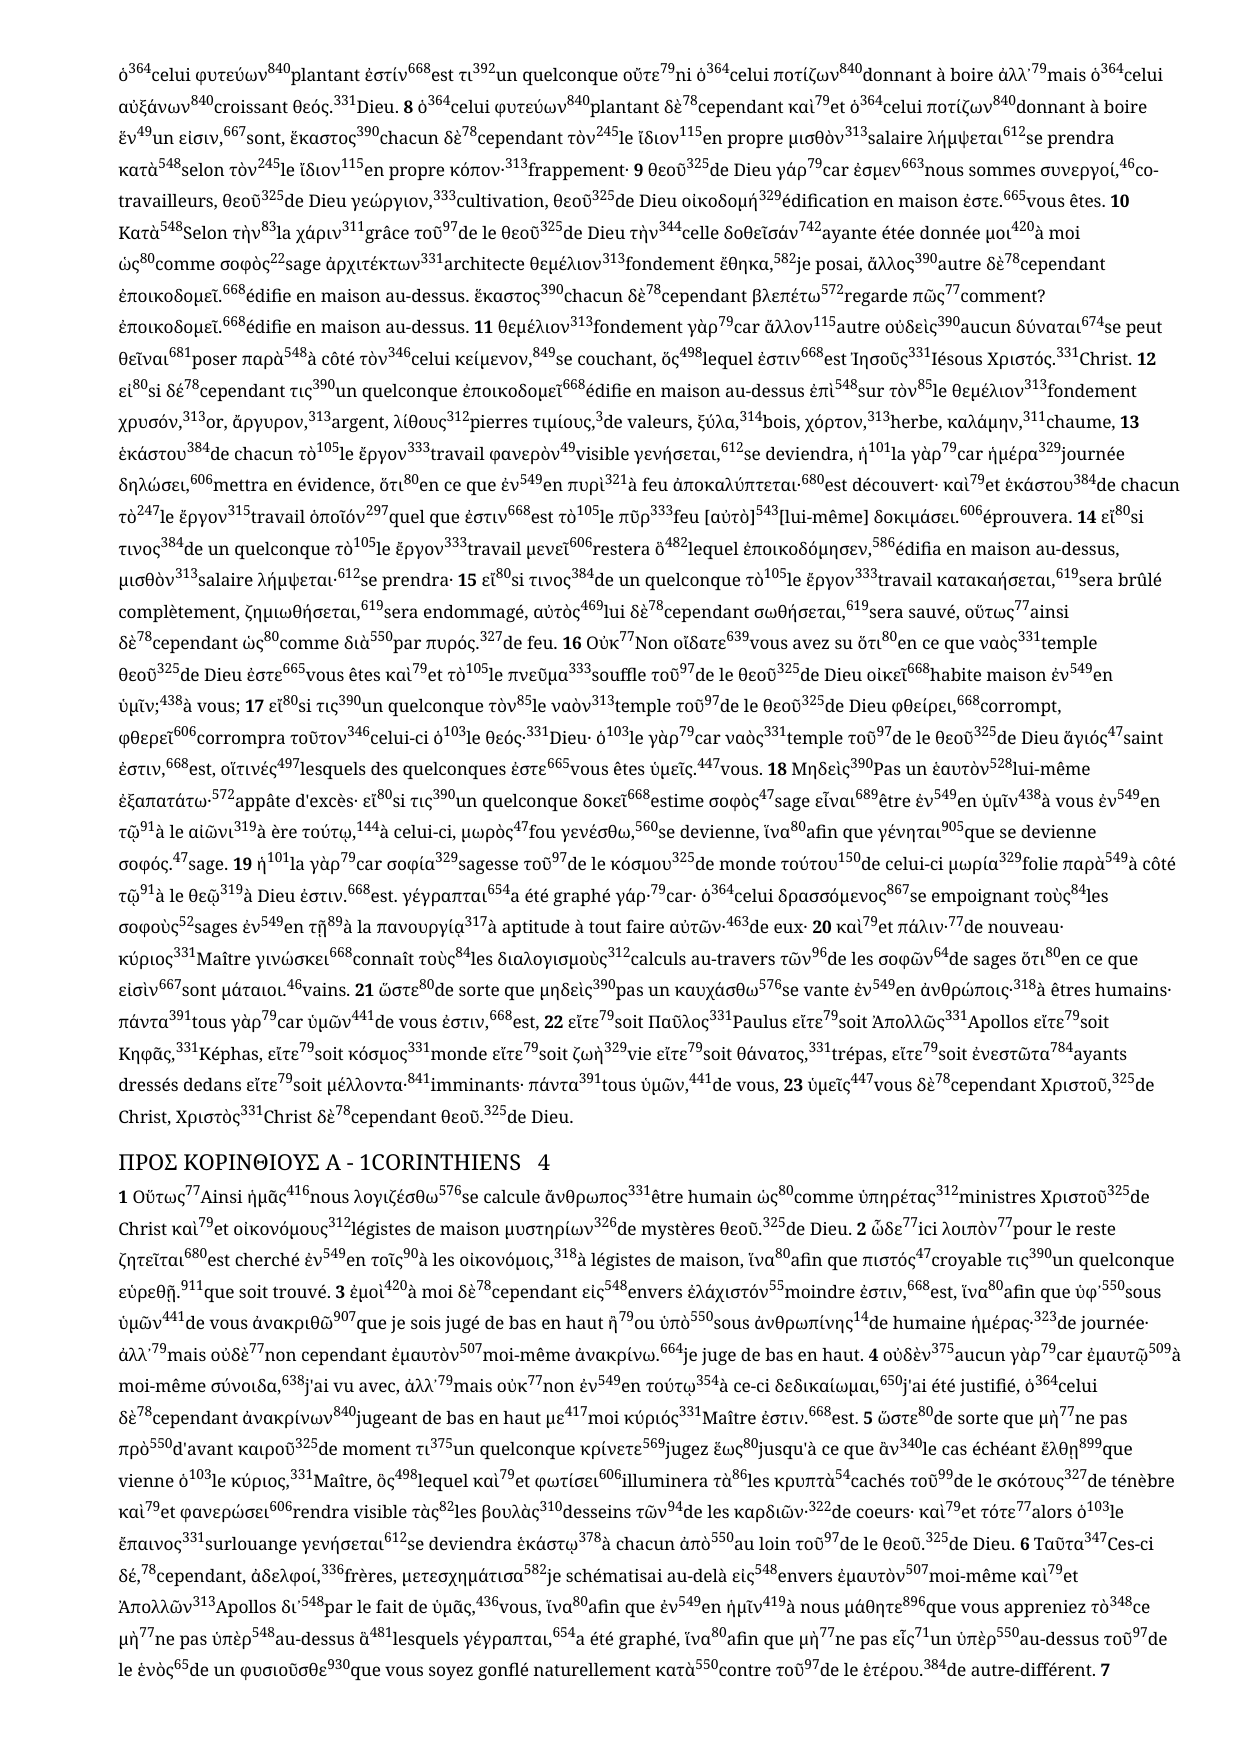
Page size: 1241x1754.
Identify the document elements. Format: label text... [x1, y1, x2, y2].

text 1 Κἀγώ,431Et moi, ἀδελφοί,336frères, οὐκ77non ἠδυνήθην596je fus pu λαλῆσαι681bavarder ὑμῖν438à vous ὡς80comme πνευματικοῖς58à souffliques ἀλλ᾽79mais ὡς80comme σαρκίνοις,58à charnus, ὡς80comme νηπίοις58à infantiles ἐν549en Χριστῷ.319à Christ. 2 γάλα315lait ὑμᾶς436vous ἐπότισα,582je donnai à boire, οὐ77non βρῶμα·315aliment· οὔπω77non encore γὰρ79car ἐδύνασθε.628vous vous pouviez. ἀλλ᾽79mais οὐδὲ77non cependant ἔτι77encore νῦν77maintenant δύνασθε,671vous vous pouvez, 3 ἔτι77encore γὰρ79car σαρκικοί46charnels ἐστε.665vous êtes. ὅπου80là où γὰρ79car ἐν549en ὑμῖν438à vous ζῆλος331zèle καὶ79et ἔρις,329discorde, οὐχὶ340non pas σαρκικοί46charnels ἐστε665vous êtes καὶ79et κατὰ548selon ἄνθρωπον313être humain περιπατεῖτε;665vous piétinez autour; 4 ὅταν80lorsque le cas échéant γὰρ79car λέγῃ921que dise τις·390un quelconque· ἐγὼ431moi μέν79certes εἰμι664je suis Παύλου,325de Paulus, ἕτερος390autre-différent δέ·78cependant· ἐγὼ431moi Ἀπολλῶ,325de Apollos, οὐκ340non ἄνθρωποί330êtres humains ἐστε;665vous êtes; 5 Τί412Quel οὖν79donc ἐστιν668est Ἀπολλῶς;331Apollos; τί412quel δέ78cependant ἐστιν668est Παῦλος;331Paulus; διάκονοι330serviteurs δι᾽550par ὧν491de lesquels ἐπιστεύσατε,583vous crûtes, καὶ77aussi ἑκάστῳ378à chacun ὡς80comme ὁ103le κύριος331Maître ἔδωκεν.586donna. 6 ἐγὼ431moi ἐφύτευσα,582je plantai, Ἀπολλῶς331Apollos ἐπότισεν,586donna à boire, ἀλλ᾽79mais ὁ103le θεὸς331Dieu ηὔξανεν·625croissait· 7 ὥστε80de sorte que οὔτε79ni ὁ364celui φυτεύων840plantant ἐστίν668est τι392un quelconque οὔτε79ni ὁ364celui ποτίζων840donnant à boire ἀλλ᾽79mais ὁ364celui αὐξάνων840croissant θεός.331Dieu. 8 ὁ364celui φυτεύων840plantant δὲ78cependant καὶ79et ὁ364celui ποτίζων840donnant à boire ἕν49un εἰσιν,667sont, ἕκαστος390chacun δὲ78cependant τὸν245le ἴδιον115en propre μισθὸν313salaire λήμψεται612se prendra κατὰ548selon τὸν245le ἴδιον115en propre κόπον·313frappement· 9 θεοῦ325de Dieu γάρ79car ἐσμεν663nous sommes συνεργοί,46co-travailleurs, θεοῦ325de Dieu γεώργιον,333cultivation, θεοῦ325de Dieu οἰκοδομή329édification en maison ἐστε.665vous êtes. 10 Κατὰ548Selon τὴν83la χάριν311grâce τοῦ97de le θεοῦ325de Dieu τὴν344celle δοθεῖσάν742ayante étée donnée μοι420à moi ὡς80comme σοφὸς22sage ἀρχιτέκτων331architecte θεμέλιον313fondement ἔθηκα,582je posai, ἄλλος390autre δὲ78cependant ἐποικοδομεῖ.668édifie en maison au-dessus. ἕκαστος390chacun δὲ78cependant βλεπέτω572regarde πῶς77comment? ἐποικοδομεῖ.668édifie en maison au-dessus. 11 θεμέλιον313fondement γὰρ79car ἄλλον115autre οὐδεὶς390aucun δύναται674se peut θεῖναι681poser παρὰ548à côté τὸν346celui κείμενον,849se couchant, ὅς498lequel ἐστιν668est Ἰησοῦς331Iésous Χριστός.331Christ. 12 εἰ80si δέ78cependant τις390un quelconque ἐποικοδομεῖ668édifie en maison au-dessus ἐπὶ548sur τὸν85le θεμέλιον313fondement χρυσόν,313or, ἄργυρον,313argent, λίθους312pierres τιμίους,3de valeurs, ξύλα,314bois, χόρτον,313herbe, καλάμην,311chaume, 13 ἑκάστου384de chacun τὸ105le ἔργον333travail φανερὸν49visible γενήσεται,612se deviendra, ἡ101la γὰρ79car ἡμέρα329journée δηλώσει,606mettra en évidence, ὅτι80en ce que ἐν549en πυρὶ321à feu ἀποκαλύπτεται·680est découvert· καὶ79et ἑκάστου384de chacun τὸ247le ἔργον315travail ὁποῖόν297quel que ἐστιν668est τὸ105le πῦρ333feu [αὐτὸ]543[lui-même] δοκιμάσει.606éprouvera. 14 εἴ80si τινος384de un quelconque τὸ105le ἔργον333travail μενεῖ606restera ὃ482lequel ἐποικοδόμησεν,586édifia en maison au-dessus, μισθὸν313salaire λήμψεται·612se prendra· 15 εἴ80si τινος384de un quelconque τὸ105le ἔργον333travail κατακαήσεται,619sera brûlé complètement, ζημιωθήσεται,619sera endommagé, αὐτὸς469lui δὲ78cependant σωθήσεται,619sera sauvé, οὕτως77ainsi δὲ78cependant ὡς80comme διὰ550par πυρός.327de feu. 16 Οὐκ77Non οἴδατε639vous avez su ὅτι80en ce que ναὸς331temple θεοῦ325de Dieu ἐστε665vous êtes καὶ79et τὸ105le πνεῦμα333souffle τοῦ97de le θεοῦ325de Dieu οἰκεῖ668habite maison ἐν549en ὑμῖν;438à vous; 17 εἴ80si τις390un quelconque τὸν85le ναὸν313temple τοῦ97de le θεοῦ325de Dieu φθείρει,668corrompt, φθερεῖ606corrompra τοῦτον346celui-ci ὁ103le θεός·331Dieu· ὁ103le γὰρ79car ναὸς331temple τοῦ97de le θεοῦ325de Dieu ἅγιός47saint ἐστιν,668est, οἵτινές497lesquels des quelconques ἐστε665vous êtes ὑμεῖς.447vous. 18 Μηδεὶς390Pas un ἑαυτὸν528lui-même ἐξαπατάτω·572appâte d'excès· εἴ80si τις390un quelconque δοκεῖ668estime σοφὸς47sage εἶναι689être ἐν549en ὑμῖν438à vous ἐν549en τῷ91à le αἰῶνι319à ère τούτῳ,144à celui-ci, μωρὸς47fou γενέσθω,560se devienne, ἵνα80afin que γένηται905que se devienne σοφός.47sage. 19 ἡ101la γὰρ79car σοφία329sagesse τοῦ97de le κόσμου325de monde τούτου150de celui-ci μωρία329folie παρὰ549à côté τῷ91à le θεῷ319à Dieu ἐστιν.668est. γέγραπται654a été graphé γάρ·79car· ὁ364celui δρασσόμενος867se empoignant τοὺς84les σοφοὺς52sages ἐν549en τῇ89à la πανουργίᾳ317à aptitude à tout faire αὐτῶν·463de eux· 20 καὶ79et πάλιν·77de nouveau· κύριος331Maître γινώσκει668connaît τοὺς84les διαλογισμοὺς312calculs au-travers τῶν96de les σοφῶν64de sages ὅτι80en ce que εἰσὶν667sont μάταιοι.46vains. 21 ὥστε80de sorte que μηδεὶς390pas un καυχάσθω576se vante ἐν549en ἀνθρώποις·318à êtres humains· πάντα391tous γὰρ79car ὑμῶν441de vous ἐστιν,668est, 22 εἴτε79soit Παῦλος331Paulus εἴτε79soit Ἀπολλῶς331Apollos εἴτε79soit Κηφᾶς,331Képhas, εἴτε79soit κόσμος331monde εἴτε79soit ζωὴ329vie εἴτε79soit θάνατος,331trépas, εἴτε79soit ἐνεστῶτα784ayants dressés dedans εἴτε79soit μέλλοντα·841imminants· πάντα391tous ὑμῶν,441de vous, 23 ὑμεῖς447vous δὲ78cependant Χριστοῦ,325de Christ, Χριστὸς331Christ δὲ78cependant θεοῦ.325de Dieu. [118, 59, 1181, 1128]
text 1 Οὕτως77Ainsi ἡμᾶς416nous λογιζέσθω576se calcule ἄνθρωπος331être humain ὡς80comme ὑπηρέτας312ministres Χριστοῦ325de Christ καὶ79et οἰκονόμους312légistes de maison μυστηρίων326de mystères θεοῦ.325de Dieu. 2 ὧδε77ici λοιπὸν77pour le reste ζητεῖται680est cherché ἐν549en τοῖς90à les οἰκονόμοις,318à légistes de maison, ἵνα80afin que πιστός47croyable τις390un quelconque εὑρεθῇ.911que soit trouvé. 3 ἐμοὶ420à moi δὲ78cependant εἰς548envers ἐλάχιστόν55moindre ἐστιν,668est, ἵνα80afin que ὑφ᾽550sous ὑμῶν441de vous ἀνακριθῶ907que je sois jugé de bas en haut ἢ79ou ὑπὸ550sous ἀνθρωπίνης14de humaine ἡμέρας·323de journée· ἀλλ᾽79mais οὐδὲ77non cependant ἐμαυτὸν507moi-même ἀνακρίνω.664je juge de bas en haut. 4 οὐδὲν375aucun γὰρ79car ἐμαυτῷ509à moi-même σύνοιδα,638j'ai vu avec, ἀλλ᾽79mais οὐκ77non ἐν549en τούτῳ354à ce-ci δεδικαίωμαι,650j'ai été justifié, ὁ364celui δὲ78cependant ἀνακρίνων840jugeant de bas en haut με417moi κύριός331Maître ἐστιν.668est. 5 ὥστε80de sorte que μὴ77ne pas πρὸ550d'avant καιροῦ325de moment τι375un quelconque κρίνετε569jugez ἕως80jusqu'à ce que ἂν340le cas échéant ἔλθῃ899que vienne ὁ103le κύριος,331Maître, ὃς498lequel καὶ79et φωτίσει606illuminera τὰ86les κρυπτὰ54cachés τοῦ99de le σκότους327de ténèbre καὶ79et φανερώσει606rendra visible τὰς82les βουλὰς310desseins τῶν94de les καρδιῶν·322de coeurs· καὶ79et τότε77alors ὁ103le ἔπαινος331surlouange γενήσεται612se deviendra ἑκάστῳ378à chacun ἀπὸ550au loin τοῦ97de le θεοῦ.325de Dieu. 6 Ταῦτα347Ces-ci δέ,78cependant, ἀδελφοί,336frères, μετεσχημάτισα582je schématisai au-delà εἰς548envers ἐμαυτὸν507moi-même καὶ79et Ἀπολλῶν313Apollos δι᾽548par le fait de ὑμᾶς,436vous, ἵνα80afin que ἐν549en ἡμῖν419à nous μάθητε896que vous appreniez τὸ348ce μὴ77ne pas ὑπὲρ548au-dessus ἃ481lesquels γέγραπται,654a été graphé, ἵνα80afin que μὴ77ne pas εἷς71un ὑπὲρ550au-dessus τοῦ97de le ἑνὸς65de un φυσιοῦσθε930que vous soyez gonflé naturellement κατὰ550contre τοῦ97de le ἑτέρου.384de autre-différent. 7 τίς410quel γάρ79car σε437toi διακρίνει;668juge à travers; τί399quel δὲ78cependant ἔχεις666tu as ὃ482lequel οὐκ77non ἔλαβες;584tu pris; εἰ80si δὲ78cependant καὶ77aussi ἔλαβες,584tu pris, τί399quel καυχᾶσαι672tu te vantes ὡς80comme μὴ77ne pas λαβών;721ayant pris; 8 ἤδη77déjà κεκορεσμένοι812ayants étés rassasiés ἐστέ,665vous êtes, ἤδη77déjà ἐπλουτήσατε,583vous fûtes riche, χωρὶς552séparément ἡμῶν423de nous ἐβασιλεύσατε·583vous fûtes rois· καὶ79et ὄφελόν340dûment γε340du moins ἐβασιλεύσατε,583vous fûtes rois, ἵνα80afin que καὶ77aussi ἡμεῖς430nous ὑμῖν438à vous συμβασιλεύσωμεν.894que nous soyons rois ensemble. 9 δοκῶ664j'estime γάρ,79car, ὁ103le θεὸς331Dieu ἡμᾶς416nous τοὺς84les ἀποστόλους312envoyés ἐσχάτους52derniers ἀπέδειξεν586montra loin ὡς80comme ἐπιθανατίους,52sur-trépassés, ὅτι80en ce que θέατρον333théâtre ἐγενήθημεν595nous fûmes devenu τῷ91à le κόσμῳ319à monde καὶ79et ἀγγέλοις318à messagers καὶ79et ἀνθρώποις.318à êtres humains. 10 ἡμεῖς430nous μωροὶ46fous διὰ548par le fait de Χριστόν,313Christ, ὑμεῖς447vous δὲ78cependant φρόνιμοι46pensifs ἐν549en Χριστῷ·319à Christ· ἡμεῖς430nous ἀσθενεῖς,46infirmes, ὑμεῖς447vous δὲ78cependant ἰσχυροί·46tenaces· ὑμεῖς447vous ἔνδοξοι,46glorieux, ἡμεῖς430nous δὲ78cependant ἄτιμοι.46sans valeurs. 11 ἄχρι552jusqu'à l'extrémité τῆς95de la ἄρτι77à l'instant ὥρας323de heure καὶ79et πεινῶμεν663nous avons faim καὶ79et διψῶμεν663nous avons soif καὶ79et γυμνιτεύομεν663nous sommes nus καὶ79et κολαφιζόμεθα675nous sommes tabassés καὶ79et ἀστατοῦμεν663nous sommes non-stationnaire 12 καὶ79et κοπιῶμεν663nous peinons ἐργαζόμενοι866se mettants au travail ταῖς248à les ἰδίαις118à en propres χερσίν·316à mains· λοιδορούμενοι890étants insultés εὐλογοῦμεν,663nous élogions, διωκόμενοι890étants poursuivis ἀνεχόμεθα,669nous nous assumons, 13 δυσφημούμενοι890étants diffamés παρακαλοῦμεν·663nous appelons à côté· ὡς80comme περικαθάρματα332déchets autour τοῦ97de le κόσμου325de monde ἐγενήθημεν,595nous fûmes devenu, πάντων385de tous περίψημα333rebut ἕως551jusqu'à ce que ἄρτι.77à l'instant. 14 Οὐκ77Non ἐντρέπων840tournant intérieurement ὑμᾶς436vous γράφω664je graphe ταῦτα347ces-ci ἀλλ᾽79mais ὡς80comme τέκνα314enfants μου424de moi ἀγαπητὰ5aimés νουθετῶ[ν].664j'admoneste. 15 ἐὰν80si le cas échéant γὰρ79car μυρίους178dix mille παιδαγωγοὺς312pédagogues ἔχητε918que vous ayez ἐν549en Χριστῷ319à Christ ἀλλ᾽79mais οὐ77non πολλοὺς268nombreux πατέρας·312pères· ἐν549en γὰρ79car Χριστῷ319à Christ Ἰησοῦ319à Iésous διὰ550par τοῦ99de le εὐαγγελίου327de évangile ἐγὼ431moi ὑμᾶς436vous ἐγέννησα.582j'engendrai. 16 Παρακαλῶ664J'appelle à côté οὖν79donc ὑμᾶς,436vous, μιμηταί330mimes μου424de moi γίνεσθε.573que vous vous devenez. 17 Διὰ548Par le fait de τοῦτο348ce-ci ἔπεμψα582je mandai ὑμῖν438à vous Τιμόθεον,313Timotheos, ὅς498lequel ἐστίν668est μου424de moi τέκνον333enfant ἀγαπητὸν24aimé καὶ79et πιστὸν24croyable ἐν549en κυρίῳ,319à Maître, ὃς498lequel ὑμᾶς436vous ἀναμνήσει606remémorera τὰς82les ὁδούς310chemins μου424de moi τὰς343celles ἐν549en Χριστῷ319à Christ [Ἰησοῦ],319[à Iésous], καθὼς77de haut en bas comme πανταχοῦ77partout ἐν549en πάσῃ273à toute ἐκκλησίᾳ317à église διδάσκω.664j'enseigne. 18 Ὡς80Comme μὴ77ne pas ἐρχομένου861de se venant δέ78cependant μου424de moi πρὸς548vers ὑμᾶς436vous ἐφυσιώθησάν599furent gonflé naturellement τινες·389des quelconques· 19 ἐλεύσομαι608je me viendrai δὲ78cependant ταχέως77rapidement πρὸς548vers ὑμᾶς436vous ἐὰν80si le cas échéant ὁ103le κύριος331Maître θελήσῃ,899que veuille, καὶ79et γνώσομαι608je me connaîtrai οὐ77non τὸν85le λόγον313discours τῶν357de ceux πεφυσιωμένων806de ayants étés gonflés naturellement ἀλλὰ79mais τὴν243la δύναμιν·311puissance· 20 οὐ77non γὰρ79car ἐν549en λόγῳ319à discours ἡ101la βασιλεία329royauté τοῦ97de le θεοῦ325de Dieu ἀλλ᾽79mais ἐν549en δυνάμει.317à puissance. 21 τί399quel θέλετε;665vous voulez; ἐν549en ῥάβδῳ317à bâton ἔλθω895que je vienne πρὸς548vers ὑμᾶς436vous ἢ79ou ἐν549en ἀγάπῃ317à amour πνεύματί321à souffle τε79en outre πραΰτητος;323de douceur; [118, 1181, 1181, 1682]
text ΠΡΟΣ ΚΟΡΙΝΘΙΟΥΣ Α - 1CORINTHIENS 4 [118, 1147, 1181, 1177]
